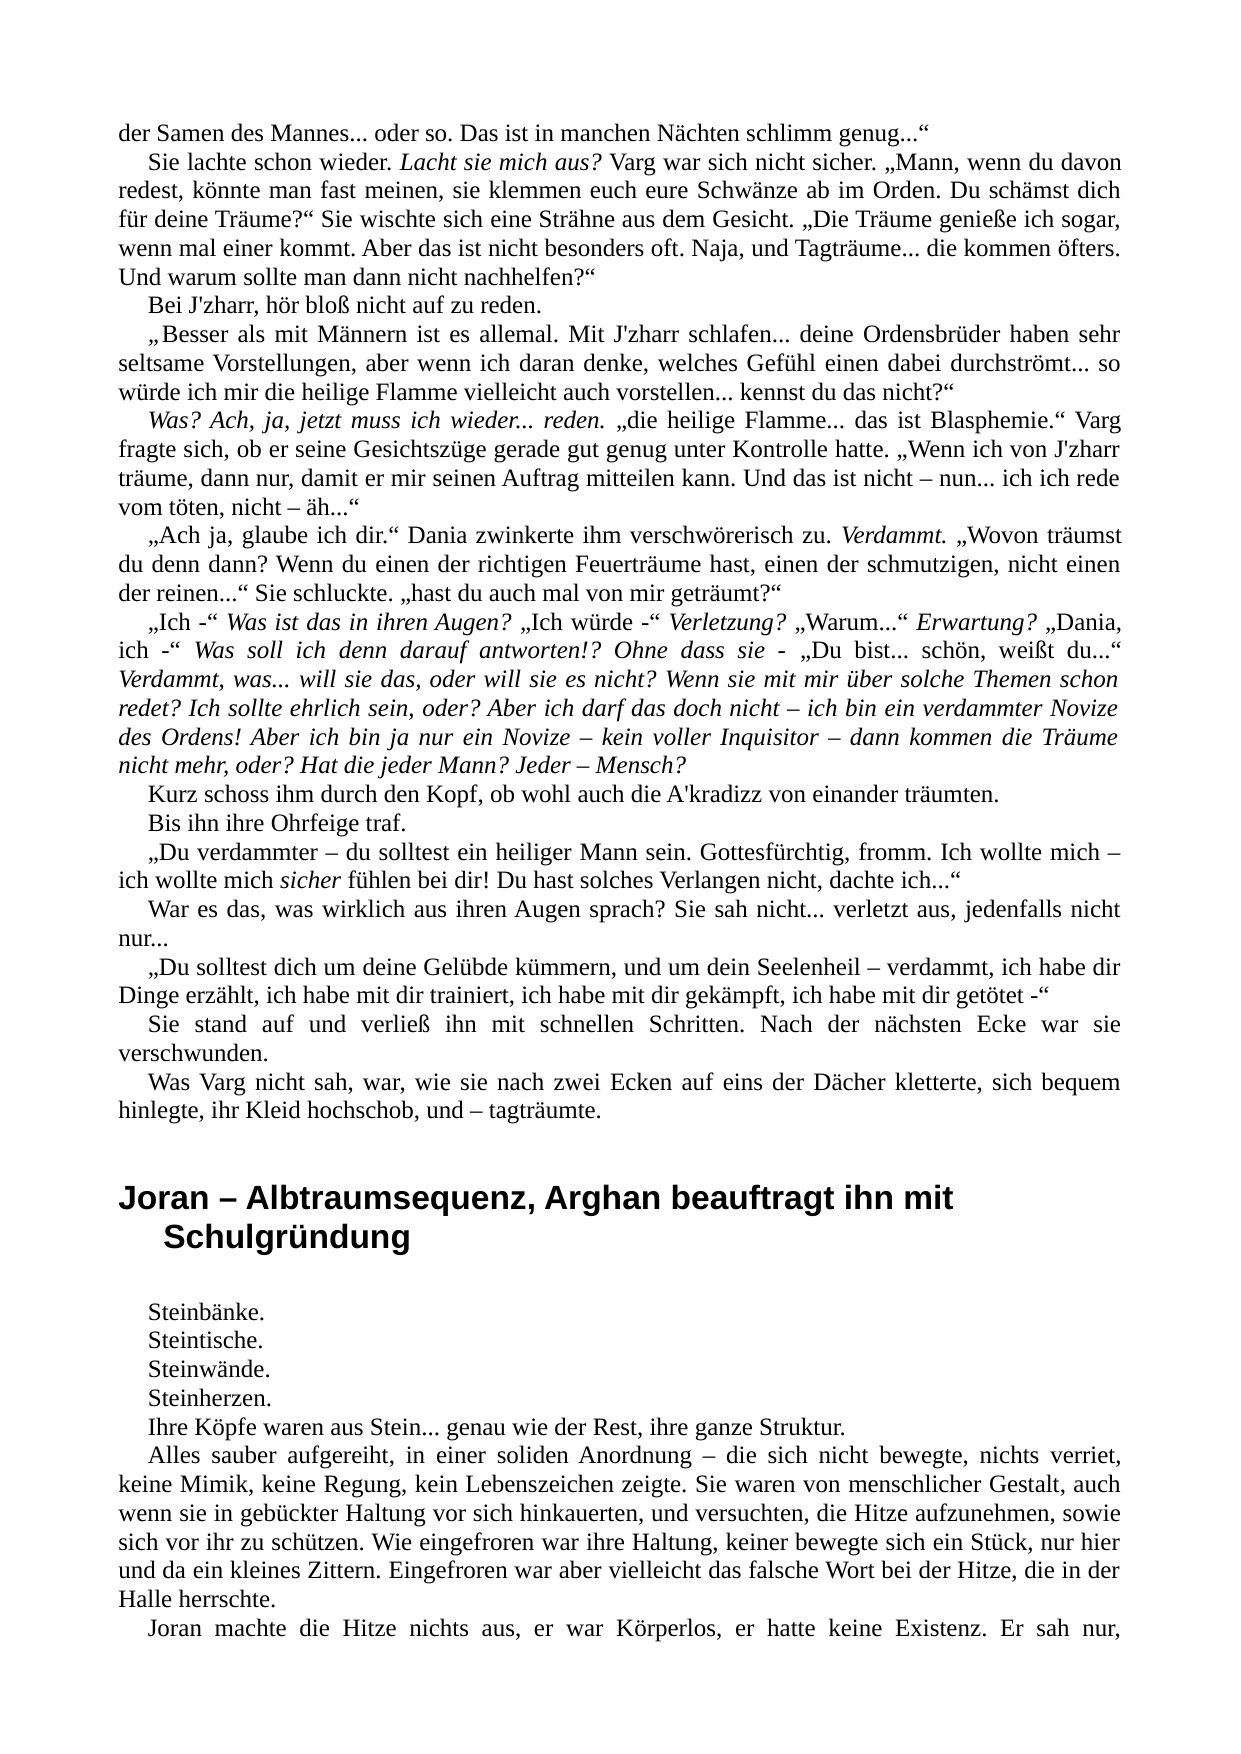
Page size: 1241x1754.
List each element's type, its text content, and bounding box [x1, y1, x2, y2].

text Sie stand auf und verließ ihn mit schnellen Schritten. Nach der nächsten Ecke war sie verschwunden. [118, 1009, 1122, 1067]
subtitle Joran – Albtraumsequenz, Arghan beauftragt ihn mit Schulgründung [118, 1178, 1122, 1255]
text Ihre Köpfe waren aus Stein... genau wie der Rest, ihre ganze Struktur. [118, 1412, 1122, 1440]
text Alles sauber aufgereiht, in einer soliden Anordnung – die sich nicht bewegte, nichts verriet, keine Mimik, keine Regung, kein Lebenszeichen zeigte. Sie waren von menschlicher Gestalt, auch wenn sie in gebückter Haltung vor sich hinkauerten, und versuchten, die Hitze aufzunehmen, sowie sich vor ihr zu schützen. Wie eingefroren war ihre Haltung, keiner bewegte sich ein Stück, nur hier und da ein kleines Zittern. Eingefroren war aber vielleicht das falsche Wort bei der Hitze, die in der Halle herrschte. [118, 1440, 1122, 1613]
text „Besser als mit Männern ist es allemal. Mit J'zharr schlafen... deine Ordensbrüder haben sehr seltsame Vorstellungen, aber wenn ich daran denke, welches Gefühl einen dabei durchströmt... so würde ich mir die heilige Flamme vielleicht auch vorstellen... kennst du das nicht?“ [118, 319, 1122, 406]
text „Ach ja, glaube ich dir.“ Dania zwinkerte ihm verschwörerisch zu. Verdammt. „Wovon träumst du denn dann? Wenn du einen der richtigen Feuerträume hast, einen der schmutzigen, nicht einen der reinen...“ Sie schluckte. „hast du auch mal von mir geträumt?“ [118, 521, 1122, 607]
text War es das, was wirklich aus ihren Augen sprach? Sie sah nicht... verletzt aus, jedenfalls nicht nur... [118, 894, 1122, 952]
text Kurz schoss ihm durch den Kopf, ob wohl auch die A'kradizz von einander träumten. [118, 779, 1122, 808]
text Was Varg nicht sah, war, wie sie nach zwei Ecken auf eins der Dächer kletterte, sich bequem hinlegte, ihr Kleid hochschob, und – tagträumte. [118, 1067, 1122, 1124]
text „Du verdammter – du solltest ein heiliger Mann sein. Gottesfürchtig, fromm. Ich wollte mich – ich wollte mich sicher fühlen bei dir! Du hast solches Verlangen nicht, dachte ich...“ [118, 837, 1122, 894]
text Was? Ach, ja, jetzt muss ich wieder... reden. „die heilige Flamme... das ist Blasphemie.“ Varg fragte sich, ob er seine Gesichtszüge gerade gut genug unter Kontrolle hatte. „Wenn ich von J'zharr träume, dann nur, damit er mir seinen Auftrag mitteilen kann. Und das ist nicht – nun... ich ich rede vom töten, nicht – äh...“ [118, 406, 1122, 521]
text Bei J'zharr, hör bloß nicht auf zu reden. [118, 291, 1122, 319]
text Sie lachte schon wieder. Lacht sie mich aus? Varg war sich nicht sicher. „Mann, wenn du davon redest, könnte man fast meinen, sie klemmen euch eure Schwänze ab im Orden. Du schämst dich für deine Träume?“ Sie wischte sich eine Strähne aus dem Gesicht. „Die Träume genieße ich sogar, wenn mal einer kommt. Aber das ist nicht besonders oft. Naja, und Tagträume... die kommen öfters. Und warum sollte man dann nicht nachhelfen?“ [118, 147, 1122, 291]
text „Du solltest dich um deine Gelübde kümmern, und um dein Seelenheil – verdammt, ich habe dir Dinge erzählt, ich habe mit dir trainiert, ich habe mit dir gekämpft, ich habe mit dir getötet -“ [118, 952, 1122, 1009]
text Joran machte die Hitze nichts aus, er war Körperlos, er hatte keine Existenz. Er sah nur, [118, 1613, 1122, 1642]
text Steintische. [118, 1325, 1122, 1354]
text Bis ihn ihre Ohrfeige traf. [118, 808, 1122, 837]
text Steinwände. [118, 1354, 1122, 1383]
text Steinherzen. [118, 1383, 1122, 1412]
text Steinbänke. [118, 1297, 1122, 1325]
text der Samen des Mannes... oder so. Das ist in manchen Nächten schlimm genug...“ [118, 118, 1122, 147]
text „Ich -“ Was ist das in ihren Augen? „Ich würde -“ Verletzung? „Warum...“ Erwartung? „Dania, ich -“ Was soll ich denn darauf antworten!? Ohne dass sie - „Du bist... schön, weißt du...“ Verdammt, was... will sie das, oder will sie es nicht? Wenn sie mit mir über solche Themen schon redet? Ich sollte ehrlich sein, oder? Aber ich darf das doch nicht – ich bin ein verdammter Novize des Ordens! Aber ich bin ja nur ein Novize – kein voller Inquisitor – dann kommen die Träume nicht mehr, oder? Hat die jeder Mann? Jeder – Mensch? [118, 607, 1122, 779]
